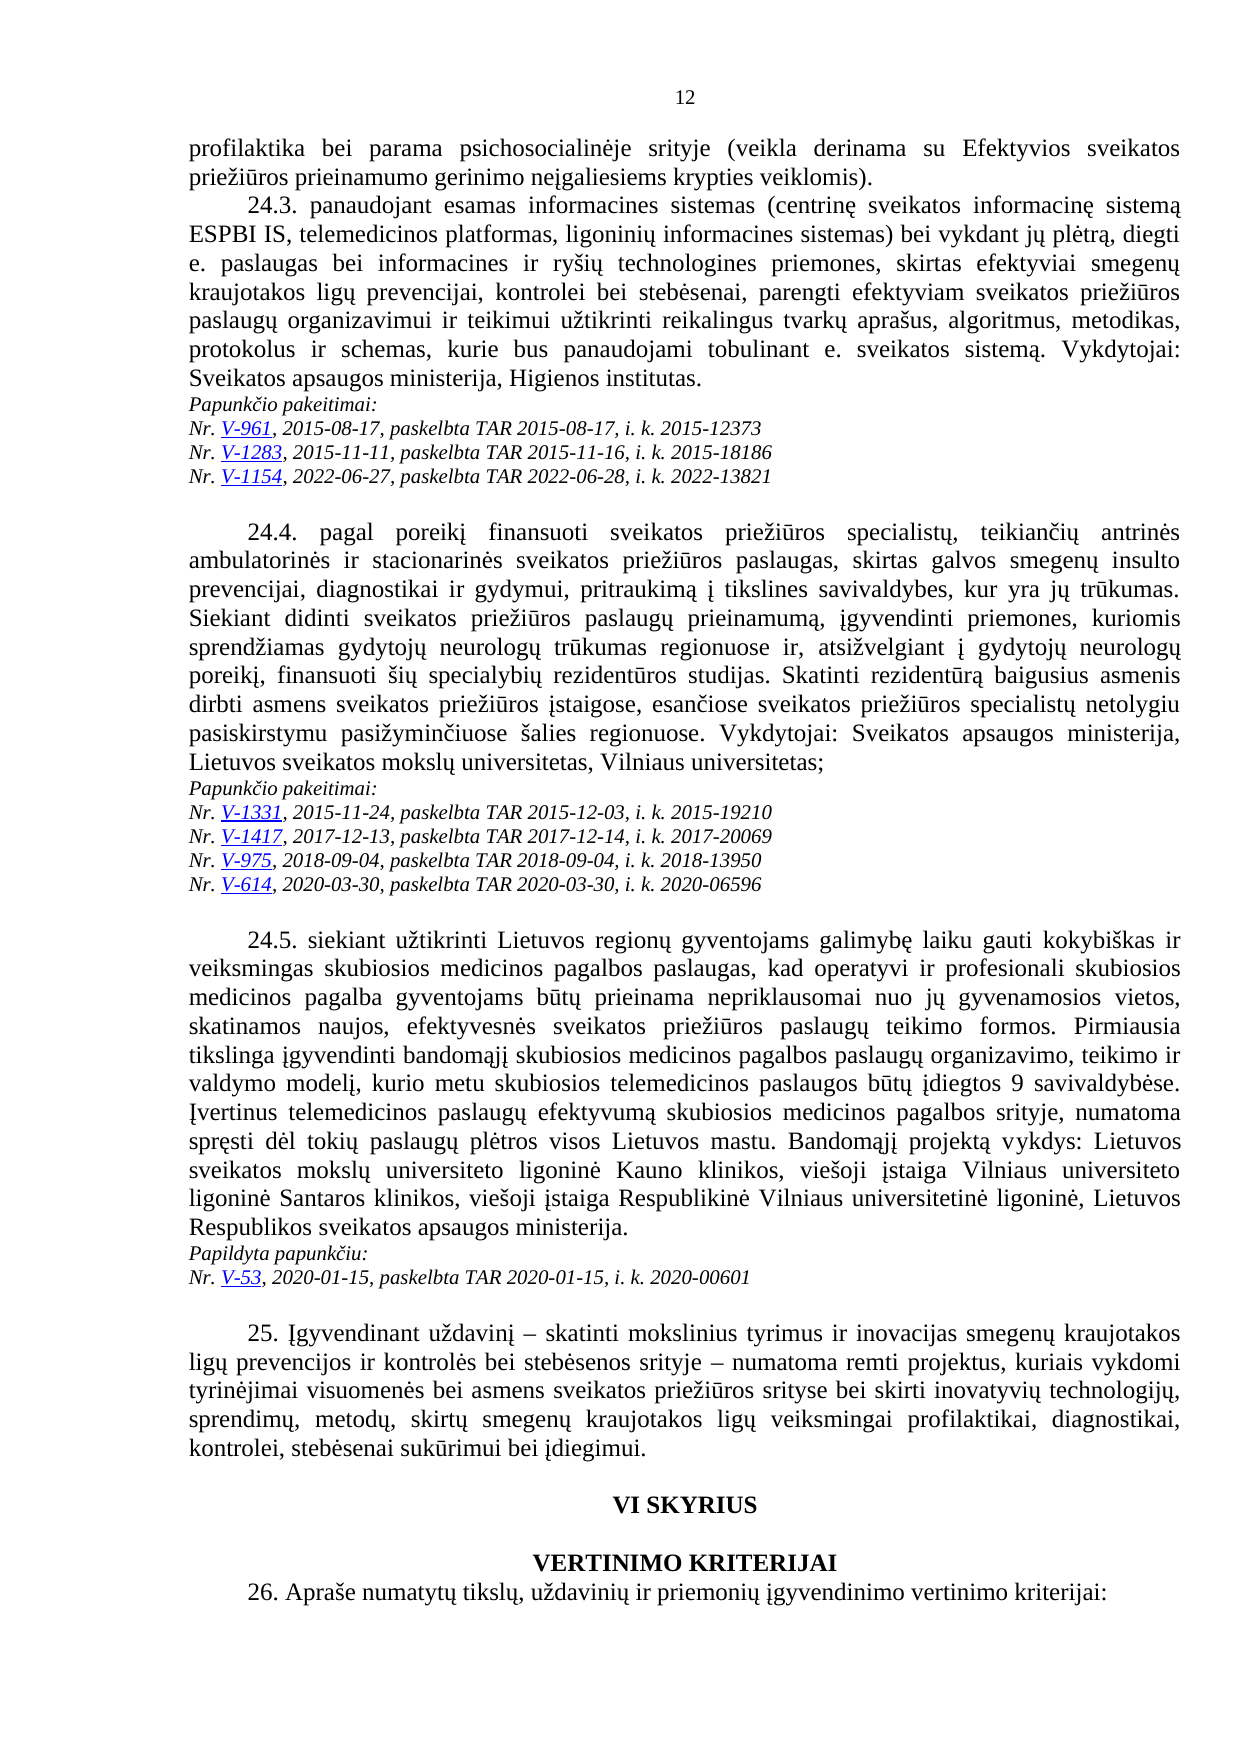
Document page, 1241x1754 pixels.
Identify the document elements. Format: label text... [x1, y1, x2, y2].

text 24.5. siekiant užtikrinti Lietuvos regionų gyventojams galimybę laiku gauti kokybiškas ir veiksmingas skubiosios medicinos pagalbos paslaugas, kad operatyvi ir profesionali skubiosios medicinos pagalba gyventojams būtų prieinama nepriklausomai nuo jų gyvenamosios vietos, skatinamos naujos, efektyvesnės sveikatos priežiūros paslaugų teikimo formos. Pirmiausia tikslinga įgyvendinti bandomąjį skubiosios medicinos pagalbos paslaugų organizavimo, teikimo ir valdymo modelį, kurio metu skubiosios telemedicinos paslaugos būtų įdiegtos 9 savivaldybėse. Įvertinus telemedicinos paslaugų efektyvumą skubiosios medicinos pagalbos srityje, numatoma spręsti dėl tokių paslaugų plėtros visos Lietuvos mastu. Bandomąjį projektą vykdys: Lietuvos sveikatos mokslų universiteto ligoninė Kauno klinikos, viešoji įstaiga Vilniaus universiteto ligoninė Santaros klinikos, viešoji įstaiga Respublikinė Vilniaus universitetinė ligoninė, Lietuvos Respublikos sveikatos apsaugos ministerija. [188, 925, 1181, 1241]
text Nr. V-1283, 2015-11-11, paskelbta TAR 2015-11-16, i. k. 2015-18186 [188, 440, 1181, 464]
text profilaktika bei parama psichosocialinėje srityje (veikla derinama su Efektyvios sveikatos priežiūros prieinamumo gerinimo neįgaliesiems krypties veiklomis). [188, 133, 1181, 191]
text Papunkčio pakeitimai: [188, 776, 1181, 800]
text 25. Įgyvendinant uždavinį – skatinti mokslinius tyrimus ir inovacijas smegenų kraujotakos ligų prevencijos ir kontrolės bei stebėsenos srityje – numatoma remti projektus, kuriais vykdomi tyrinėjimai visuomenės bei asmens sveikatos priežiūros srityse bei skirti inovatyvių technologijų, sprendimų, metodų, skirtų smegenų kraujotakos ligų veiksmingai profilaktikai, diagnostikai, kontrolei, stebėsenai sukūrimui bei įdiegimui. [188, 1318, 1181, 1462]
text Nr. V-1331, 2015-11-24, paskelbta TAR 2015-12-03, i. k. 2015-19210 [188, 800, 1181, 824]
text Nr. V-1154, 2022-06-27, paskelbta TAR 2022-06-28, i. k. 2022-13821 [188, 464, 1181, 488]
text Nr. V-975, 2018-09-04, paskelbta TAR 2018-09-04, i. k. 2018-13950 [188, 848, 1181, 872]
text 24.3. panaudojant esamas informacines sistemas (centrinę sveikatos informacinę sistemą ESPBI IS, telemedicinos platformas, ligoninių informacines sistemas) bei vykdant jų plėtrą, diegti e. paslaugas bei informacines ir ryšių technologines priemones, skirtas efektyviai smegenų kraujotakos ligų prevencijai, kontrolei bei stebėsenai, parengti efektyviam sveikatos priežiūros paslaugų organizavimui ir teikimui užtikrinti reikalingus tvarkų aprašus, algoritmus, metodikas, protokolus ir schemas, kurie bus panaudojami tobulinant e. sveikatos sistemą. Vykdytojai: Sveikatos apsaugos ministerija, Higienos institutas. [188, 191, 1181, 392]
text Nr. V-1417, 2017-12-13, paskelbta TAR 2017-12-14, i. k. 2017-20069 [188, 824, 1181, 848]
text 26. Apraše numatytų tikslų, uždavinių ir priemonių įgyvendinimo vertinimo kriterijai: [188, 1577, 1181, 1605]
text Papunkčio pakeitimai: [188, 392, 1181, 416]
text VERTINIMO KRITERIJAI [188, 1548, 1181, 1577]
text 24.4. pagal poreikį finansuoti sveikatos priežiūros specialistų, teikiančių antrinės ambulatorinės ir stacionarinės sveikatos priežiūros paslaugas, skirtas galvos smegenų insulto prevencijai, diagnostikai ir gydymui, pritraukimą į tikslines savivaldybes, kur yra jų trūkumas. Siekiant didinti sveikatos priežiūros paslaugų prieinamumą, įgyvendinti priemones, kuriomis sprendžiamas gydytojų neurologų trūkumas regionuose ir, atsižvelgiant į gydytojų neurologų poreikį, finansuoti šių specialybių rezidentūros studijas. Skatinti rezidentūrą baigusius asmenis dirbti asmens sveikatos priežiūros įstaigose, esančiose sveikatos priežiūros specialistų netolygiu pasiskirstymu pasižyminčiuose šalies regionuose. Vykdytojai: Sveikatos apsaugos ministerija, Lietuvos sveikatos mokslų universitetas, Vilniaus universitetas; [188, 517, 1181, 776]
text Nr. V-961, 2015-08-17, paskelbta TAR 2015-08-17, i. k. 2015-12373 [188, 416, 1181, 440]
text Nr. V-614, 2020-03-30, paskelbta TAR 2020-03-30, i. k. 2020-06596 [188, 872, 1181, 896]
text Nr. V-53, 2020-01-15, paskelbta TAR 2020-01-15, i. k. 2020-00601 [188, 1265, 1181, 1289]
text Papildyta papunkčiu: [188, 1241, 1181, 1265]
text VI SKYRIUS [188, 1490, 1181, 1519]
